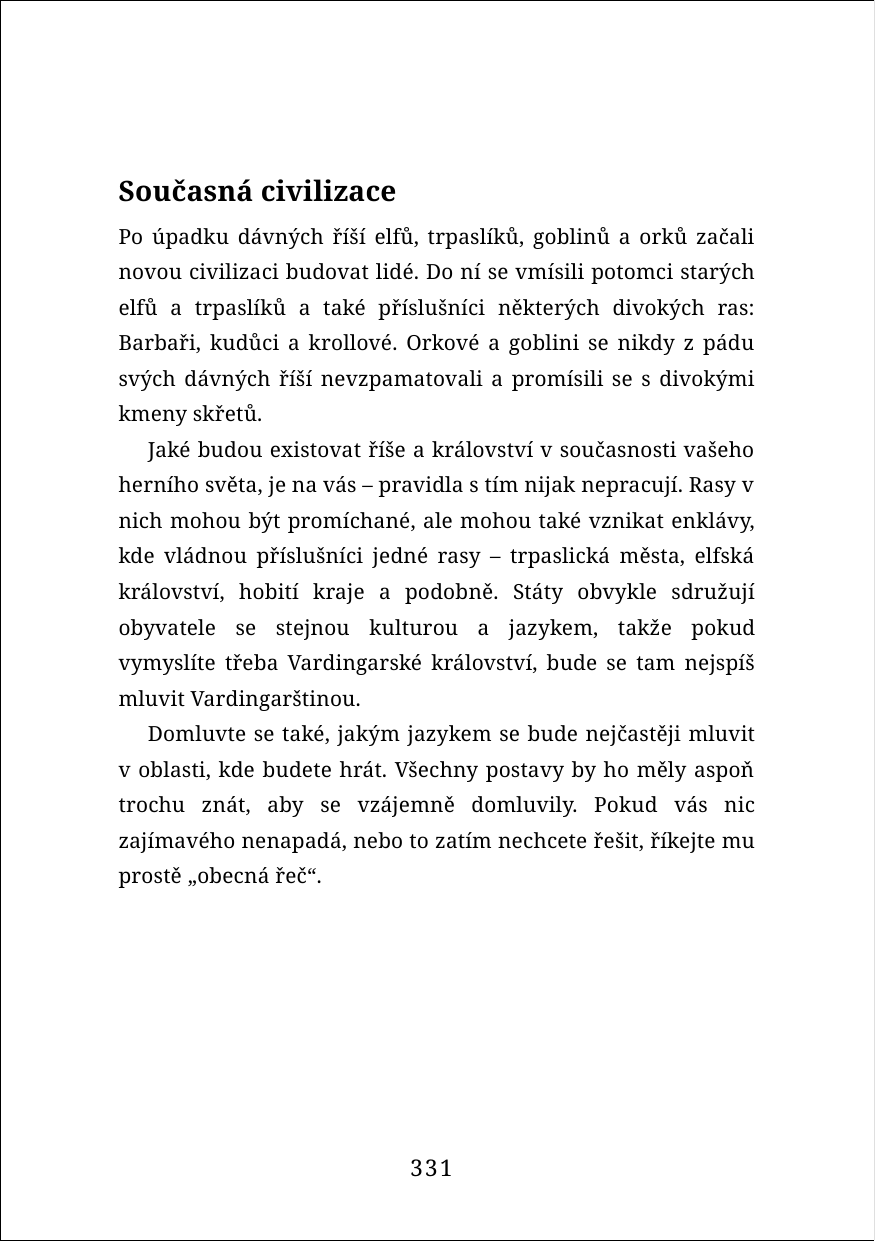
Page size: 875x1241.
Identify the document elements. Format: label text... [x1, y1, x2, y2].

subtitle Současná civilizace [118, 172, 756, 210]
text Po úpadku dávných říší elfů, trpaslíků, goblinů a orků začali novou civilizaci budovat lidé. Do ní se vmísili potomci starých elfů a trpaslíků a také příslušníci některých divokých ras: Barbaři, kudůci a krollové. Orkové a goblini se nikdy z pádu svých dávných říší nevzpamatovali a promísili se s divokými kmeny skřetů. Jaké budou existovat říše a království v současnosti vašeho herního světa, je na vás – pravidla s tím nijak nepracují. Rasy v nich mohou být promíchané, ale mohou také vznikat enklávy, kde vládnou příslušníci jedné rasy – trpaslická města, elfská království, hobití kraje a podobně. Státy obvykle sdružují obyvatele se stejnou kulturou a jazykem, takže pokud vymyslíte třeba Vardingarské království, bude se tam nejspíš mluvit Vardingarštinou. Domluvte se také, jakým jazykem se bude nejčastěji mluvit v oblasti, kde budete hrát. Všechny postavy by ho měly aspoň trochu znát, aby se vzájemně domluvily. Pokud vás nic zajímavého nenapadá, nebo to zatím nechcete řešit, říkejte mu prostě „obecná řeč“. [118, 222, 756, 890]
